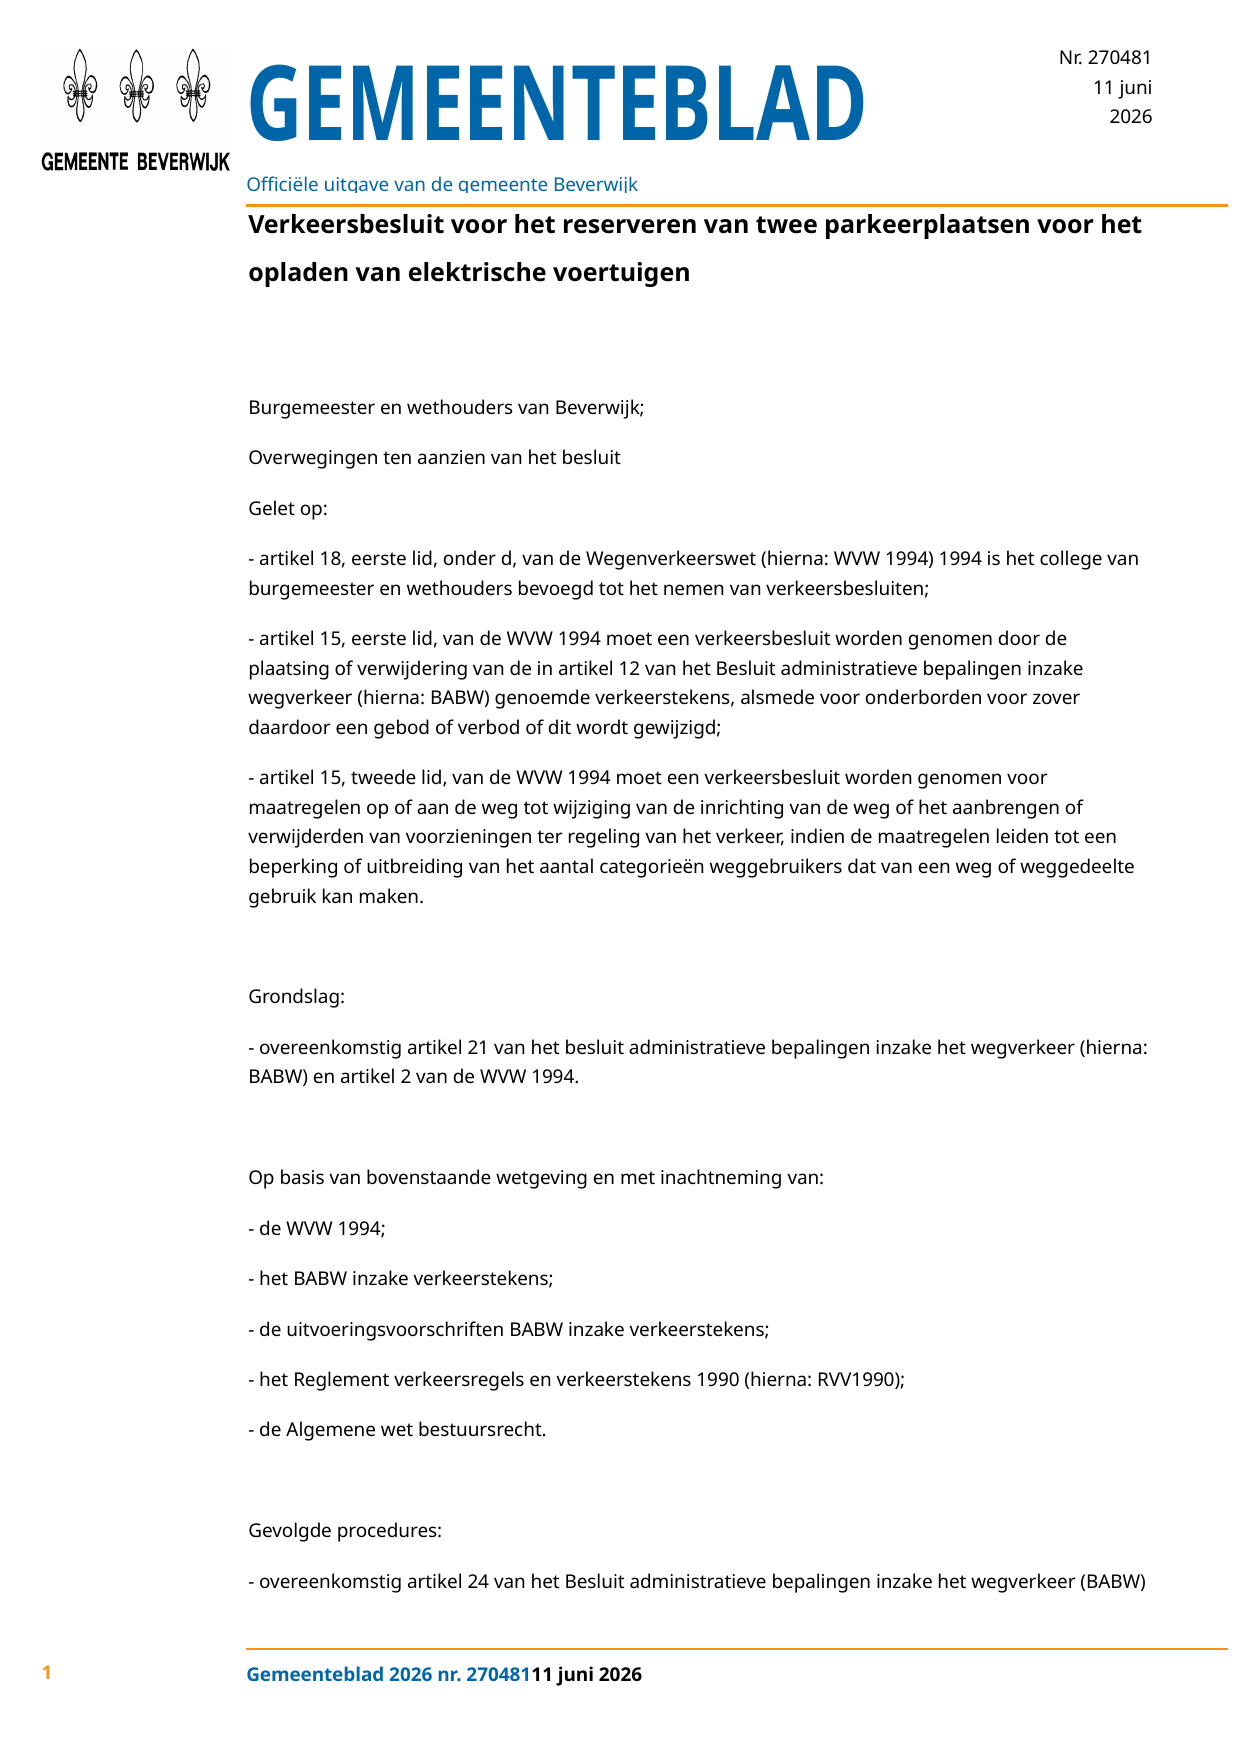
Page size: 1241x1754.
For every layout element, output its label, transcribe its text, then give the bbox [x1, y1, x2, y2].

text Overwegingen ten aanzien van het besluit [248, 444, 1152, 470]
text - overeenkomstig artikel 24 van het Besluit administratieve bepalingen inzake het wegverkeer (BABW) [248, 1568, 1152, 1593]
text - artikel 15, tweede lid, van de WVW 1994 moet een verkeersbesluit worden genomen voor maatregelen op of aan de weg tot wijziging van de inrichting van de weg of het aanbrengen of verwijderden van voorzieningen ter regeling van het verkeer, indien de maatregelen leiden tot een beperking of uitbreiding van het aantal categorieën weggebruikers dat van een weg of weggedeelte gebruik kan maken. [248, 764, 1152, 908]
text Gevolgde procedures: [248, 1517, 1152, 1543]
text - artikel 15, eerste lid, van de WVW 1994 moet een verkeersbesluit worden genomen door de plaatsing of verwijdering van de in artikel 12 van het Besluit administratieve bepalingen inzake wegverkeer (hierna: BABW) genoemde verkeerstekens, alsmede voor onderborden voor zover daardoor een gebod of verbod of dit wordt gewijzigd; [248, 625, 1152, 740]
text - het Reglement verkeersregels en verkeerstekens 1990 (hierna: RVV1990); [248, 1366, 1152, 1392]
text Verkeersbesluit voor het reserveren van twee parkeerplaatsen voor het opladen van elektrische voertuigen [248, 207, 1152, 288]
picture [41, 47, 231, 172]
text Gelet op: [248, 495, 1152, 521]
text Grondslag: [248, 984, 1152, 1009]
text - overeenkomstig artikel 21 van het besluit administratieve bepalingen inzake het wegverkeer (hierna: BABW) en artikel 2 van de WVW 1994. [248, 1034, 1152, 1089]
text Burgemeester en wethouders van Beverwijk; [248, 394, 1152, 420]
text - de Algemene wet bestuursrecht. [248, 1417, 1152, 1442]
text Op basis van bovenstaande wetgeving en met inachtneming van: [248, 1164, 1152, 1190]
text - artikel 18, eerste lid, onder d, van de Wegenverkeerswet (hierna: WVW 1994) 1994 is het college van burgemeester en wethouders bevoegd tot het nemen van verkeersbesluiten; [248, 545, 1152, 601]
text - het BABW inzake verkeerstekens; [248, 1265, 1152, 1291]
text - de WVW 1994; [248, 1215, 1152, 1241]
text - de uitvoeringsvoorschriften BABW inzake verkeerstekens; [248, 1316, 1152, 1341]
